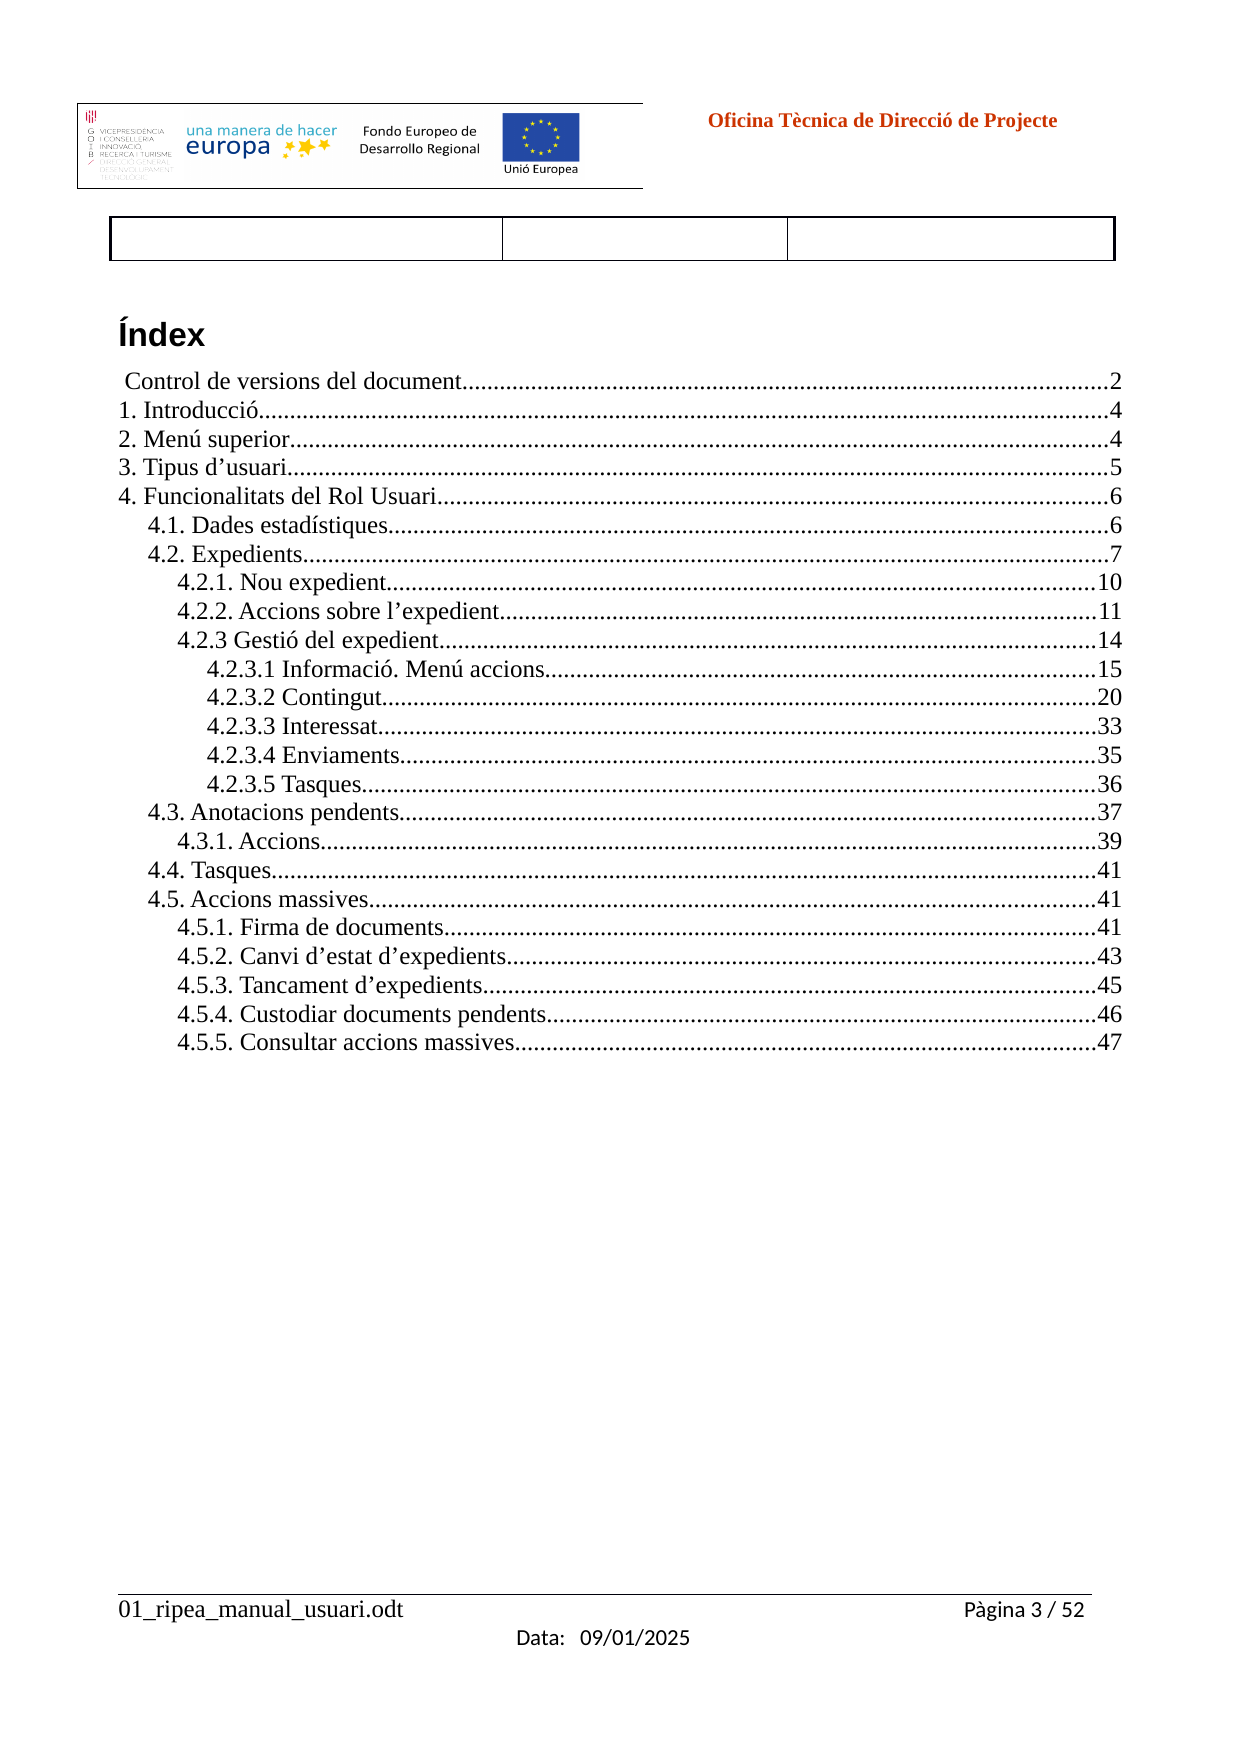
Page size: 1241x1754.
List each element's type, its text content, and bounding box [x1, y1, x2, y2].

text 4.2.3 Gestió del expedient 14 [177, 625, 1122, 654]
text 4.5.3. Tancament d’expedients 45 [177, 970, 1122, 999]
table_cell [788, 218, 1113, 260]
text Control de versions del document 2 [118, 366, 1122, 395]
text 4.2.1. Nou expedient. 10 [177, 567, 1122, 596]
text 4.2.3.2 Contingut 20 [207, 682, 1122, 711]
subtitle Índex [118, 315, 1122, 354]
text 2. Menú superior 4 [118, 424, 1122, 452]
text 4.5. Accions massives 41 [148, 884, 1122, 912]
text 4.4. Tasques 41 [148, 855, 1122, 884]
text 4.5.1. Firma de documents 41 [177, 912, 1122, 941]
text 3. Tipus d’usuari 5 [118, 452, 1122, 481]
text 4.2.3.3 Interessat 33 [207, 711, 1122, 740]
text 4.2.3.4 Enviaments 35 [207, 740, 1122, 769]
text 1. Introducció 4 [118, 395, 1122, 424]
text 4.5.5. Consultar accions massives 47 [177, 1027, 1122, 1056]
picture [82, 108, 178, 182]
table_cell [112, 218, 502, 260]
text 4.5.2. Canvi d’estat d’expedients 43 [177, 941, 1122, 970]
text 4.2.3.5 Tasques 36 [207, 769, 1122, 797]
text 4.1. Dades estadístiques 6 [148, 510, 1122, 539]
text 4.3.1. Accions. 39 [177, 826, 1122, 855]
text 4.2. Expedients 7 [148, 539, 1122, 567]
table_cell [503, 218, 787, 260]
text 4.3. Anotacions pendents 37 [148, 797, 1122, 826]
text 4.2.2. Accions sobre l’expedient 11 [177, 596, 1122, 625]
text 4.5.4. Custodiar documents pendents 46 [177, 999, 1122, 1027]
text 4.2.3.1 Informació. Menú accions 15 [207, 654, 1122, 682]
picture [184, 108, 585, 182]
text 4. Funcionalitats del Rol Usuari 6 [118, 481, 1122, 510]
